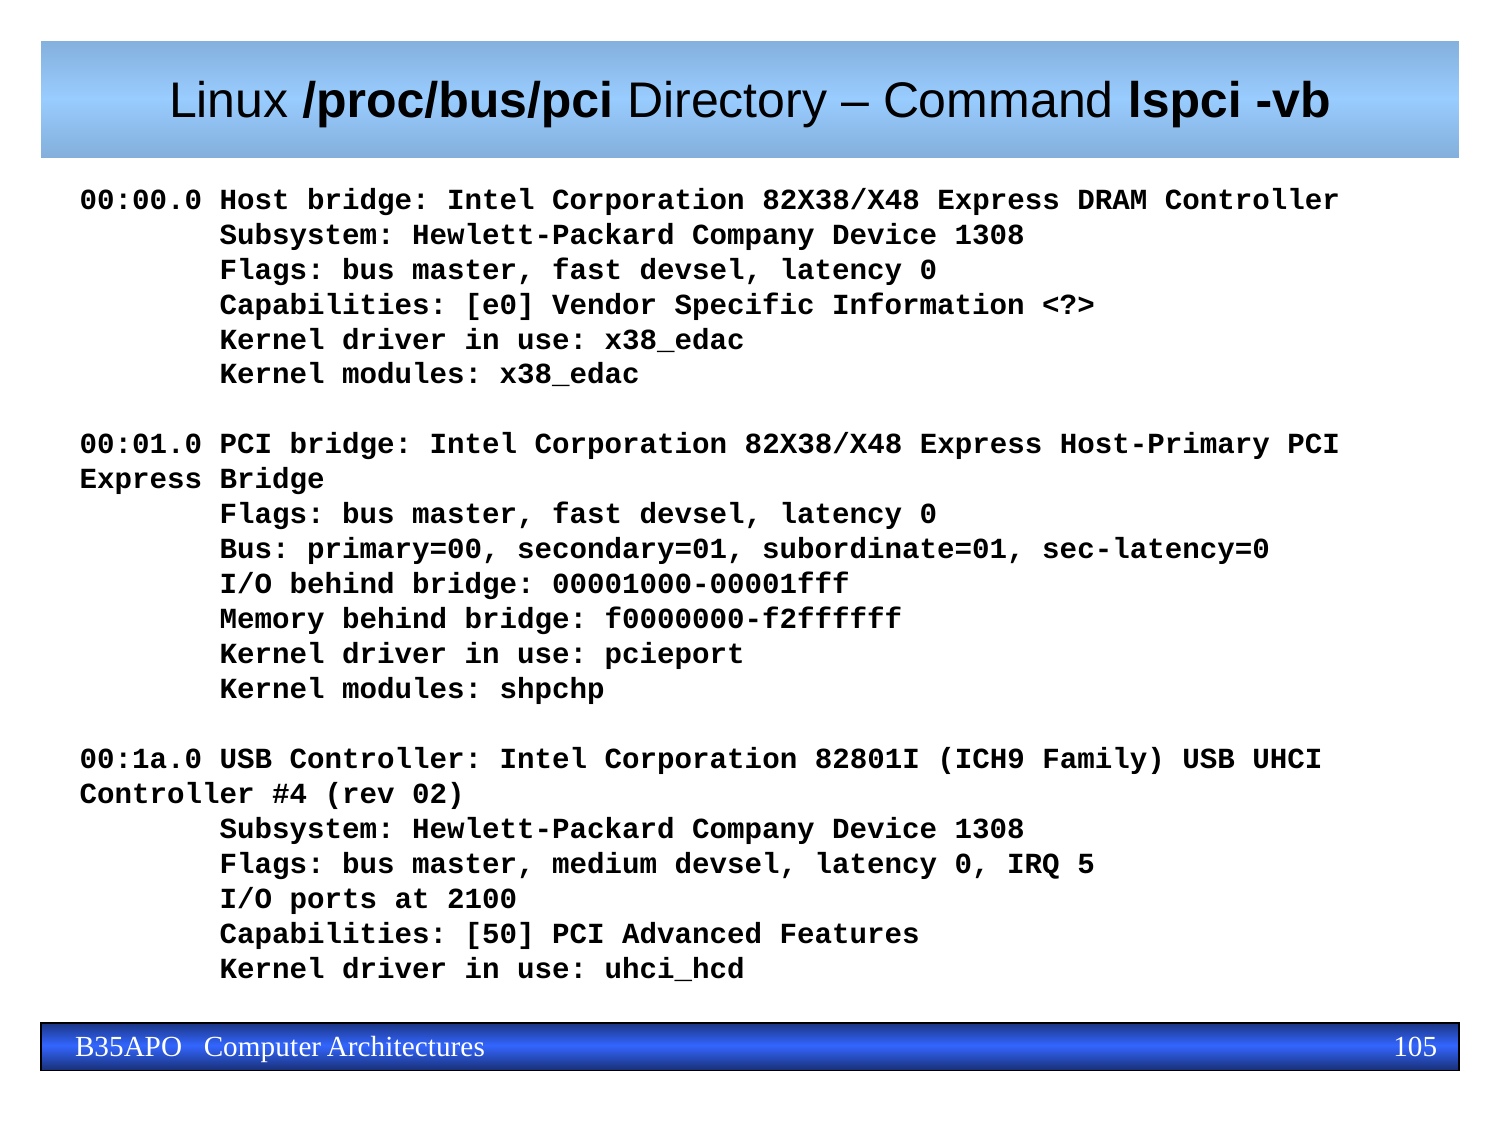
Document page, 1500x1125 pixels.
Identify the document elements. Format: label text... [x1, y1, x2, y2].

title Linux /proc/bus/pci Directory – Command lspci -vb [41, 41, 1459, 158]
text_box 00:00.0 Host bridge: Intel Corporation 82X38/X48 Express DRAM Controller Subsystem: Hewlett-Packard Company Device 1308 Flags: bus master, fast devsel, latency 0 Capabilities: [e0] Vendor Specific Information <?> Kernel driver in use: x38_edac Kernel modules: x38_edac 00:01.0 PCI bridge: Intel Corporation 82X38/X48 Express Host-Primary PCI Express Bridge Flags: bus master, fast devsel, latency 0 Bus: primary=00, secondary=01, subordinate=01, sec-latency=0 I/O behind bridge: 00001000-00001fff Memory behind bridge: f0000000-f2ffffff Kernel driver in use: pcieport Kernel modules: shpchp 00:1a.0 USB Controller: Intel Corporation 82801I (ICH9 Family) USB UHCI Controller #4 (rev 02) Subsystem: Hewlett-Packard Company Device 1308 Flags: bus master, medium devsel, latency 0, IRQ 5 I/O ports at 2100 Capabilities: [50] PCI Advanced Features Kernel driver in use: uhci_hcd [64, 172, 1436, 1021]
